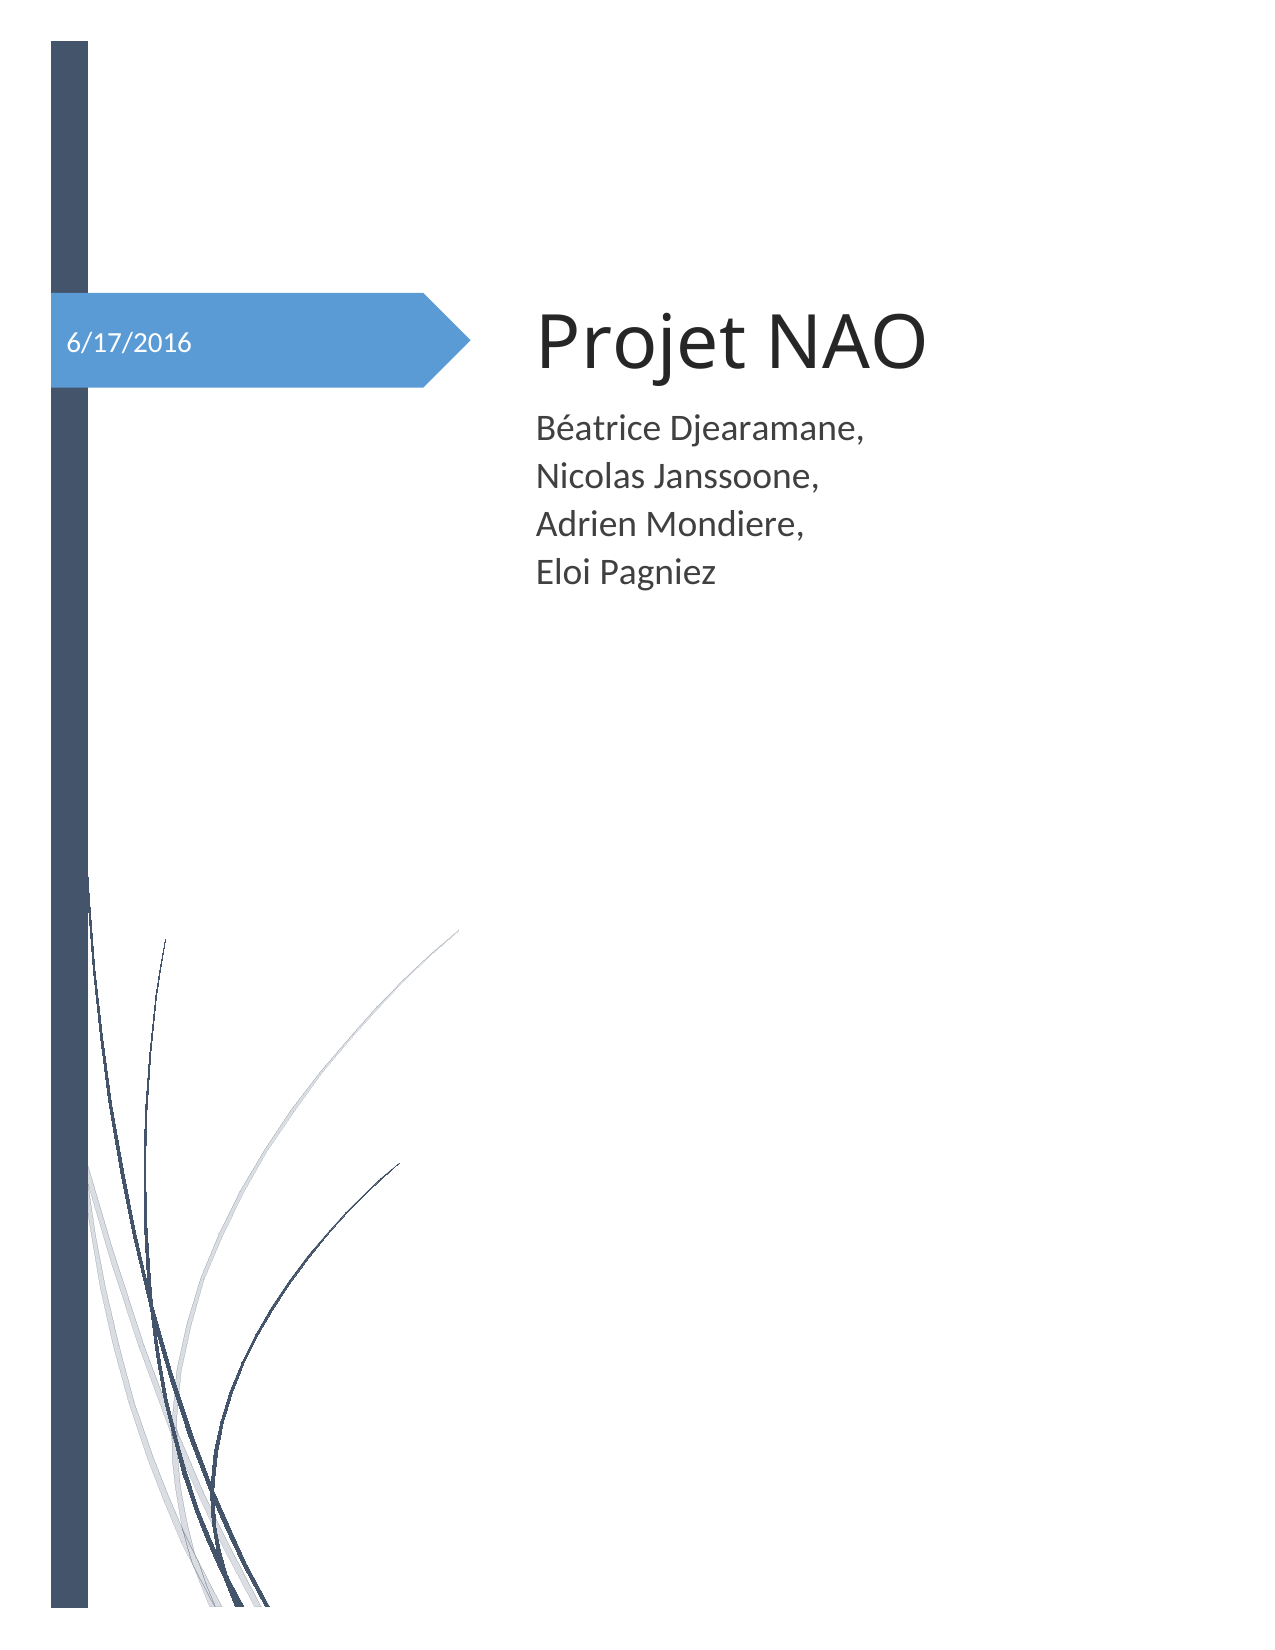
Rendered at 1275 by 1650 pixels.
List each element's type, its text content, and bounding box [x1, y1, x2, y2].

text Béatrice Djearamane, Nicolas Janssoone, Adrien Mondiere, Eloi Pagniez [536, 403, 1108, 594]
text Projet NAO [536, 289, 1108, 391]
